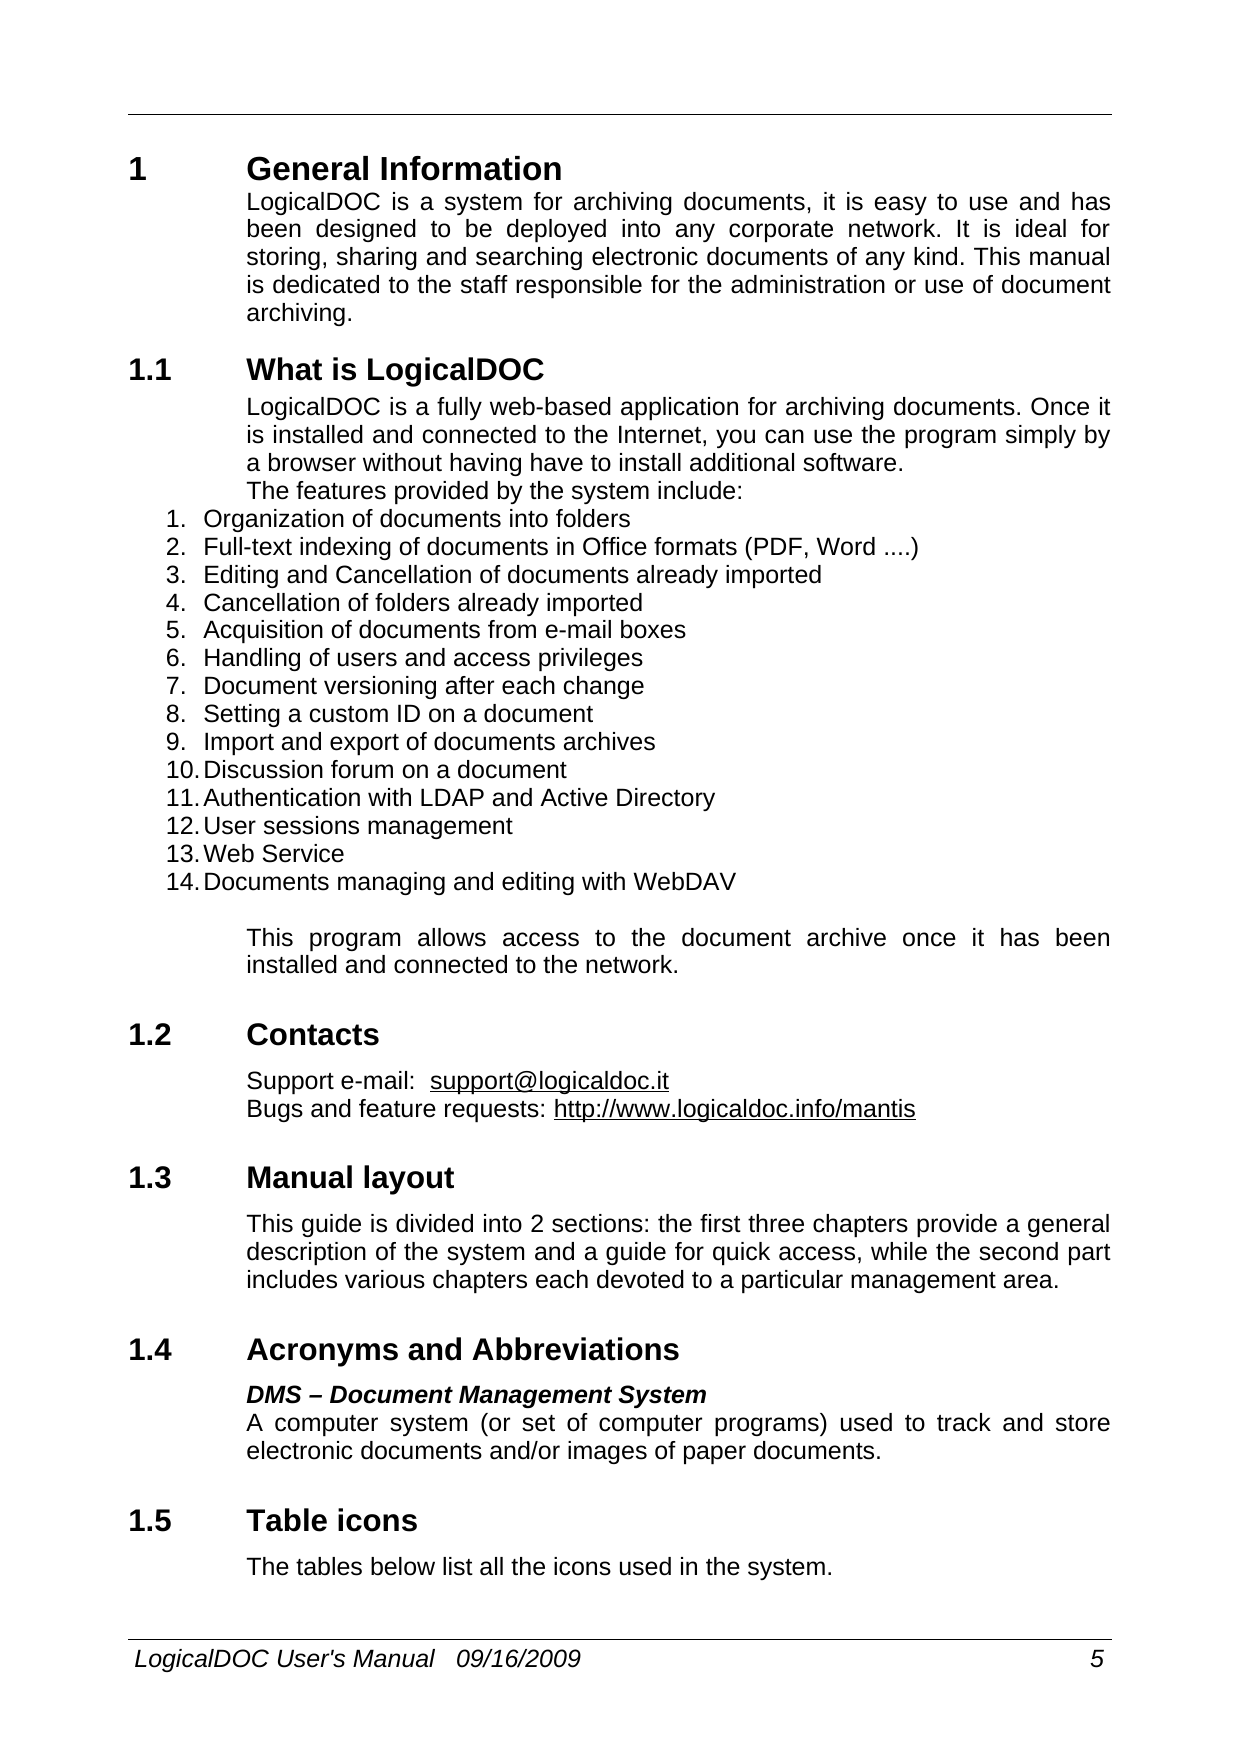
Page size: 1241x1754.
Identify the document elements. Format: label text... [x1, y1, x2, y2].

list Cancellation of folders already imported [166, 588, 1112, 616]
text A computer system (or set of computer programs) used to track and store electronic documents and/or images of paper documents. [246, 1409, 1112, 1465]
text The features provided by the system include: [246, 477, 1112, 505]
subtitle Contacts [128, 1017, 1112, 1052]
text LogicalDOC is a system for archiving documents, it is easy to use and has been designed to be deployed into any corporate network. It is ideal for storing, sharing and searching electronic documents of any kind. This manual is dedicated to the staff responsible for the administration or use of document archiving. [246, 187, 1112, 327]
list Editing and Cancellation of documents already imported [166, 561, 1112, 588]
list Discussion forum on a document [166, 756, 1112, 784]
text Bugs and feature requests: http://www.logicaldoc.info/mantis [246, 1095, 1112, 1123]
subtitle General Information [128, 150, 1112, 187]
subtitle What is LogicalDOC [128, 352, 1112, 387]
list Handling of users and access privileges [166, 644, 1112, 672]
text Support e-mail: support@logicaldoc.it [246, 1067, 1112, 1095]
list Acquisition of documents from e-mail boxes [166, 616, 1112, 644]
list Authentication with LDAP and Active Directory [166, 784, 1112, 812]
list Full-text indexing of documents in Office formats (PDF, Word ....) [166, 533, 1112, 561]
text LogicalDOC is a fully web-based application for archiving documents. Once it is installed and connected to the Internet, you can use the program simply by a browser without having have to install additional software. [246, 393, 1112, 477]
list Setting a custom ID on a document [166, 700, 1112, 728]
text This guide is divided into 2 sections: the first three chapters provide a general description of the system and a guide for quick access, while the second part includes various chapters each devoted to a particular management area. [246, 1210, 1112, 1294]
subtitle Manual layout [128, 1160, 1112, 1195]
subtitle Table icons [128, 1503, 1112, 1538]
list User sessions management [166, 812, 1112, 840]
list Organization of documents into folders [166, 505, 1112, 533]
text This program allows access to the document archive once it has been installed and connected to the network. [246, 923, 1112, 979]
list Document versioning after each change [166, 672, 1112, 700]
list Web Service [166, 840, 1112, 868]
text DMS – Document Management System [246, 1381, 1112, 1409]
list Documents managing and editing with WebDAV [166, 868, 1112, 896]
text The tables below list all the icons used in the system. [246, 1553, 1112, 1581]
list Import and export of documents archives [166, 728, 1112, 756]
subtitle Acronyms and Abbreviations [128, 1332, 1112, 1367]
